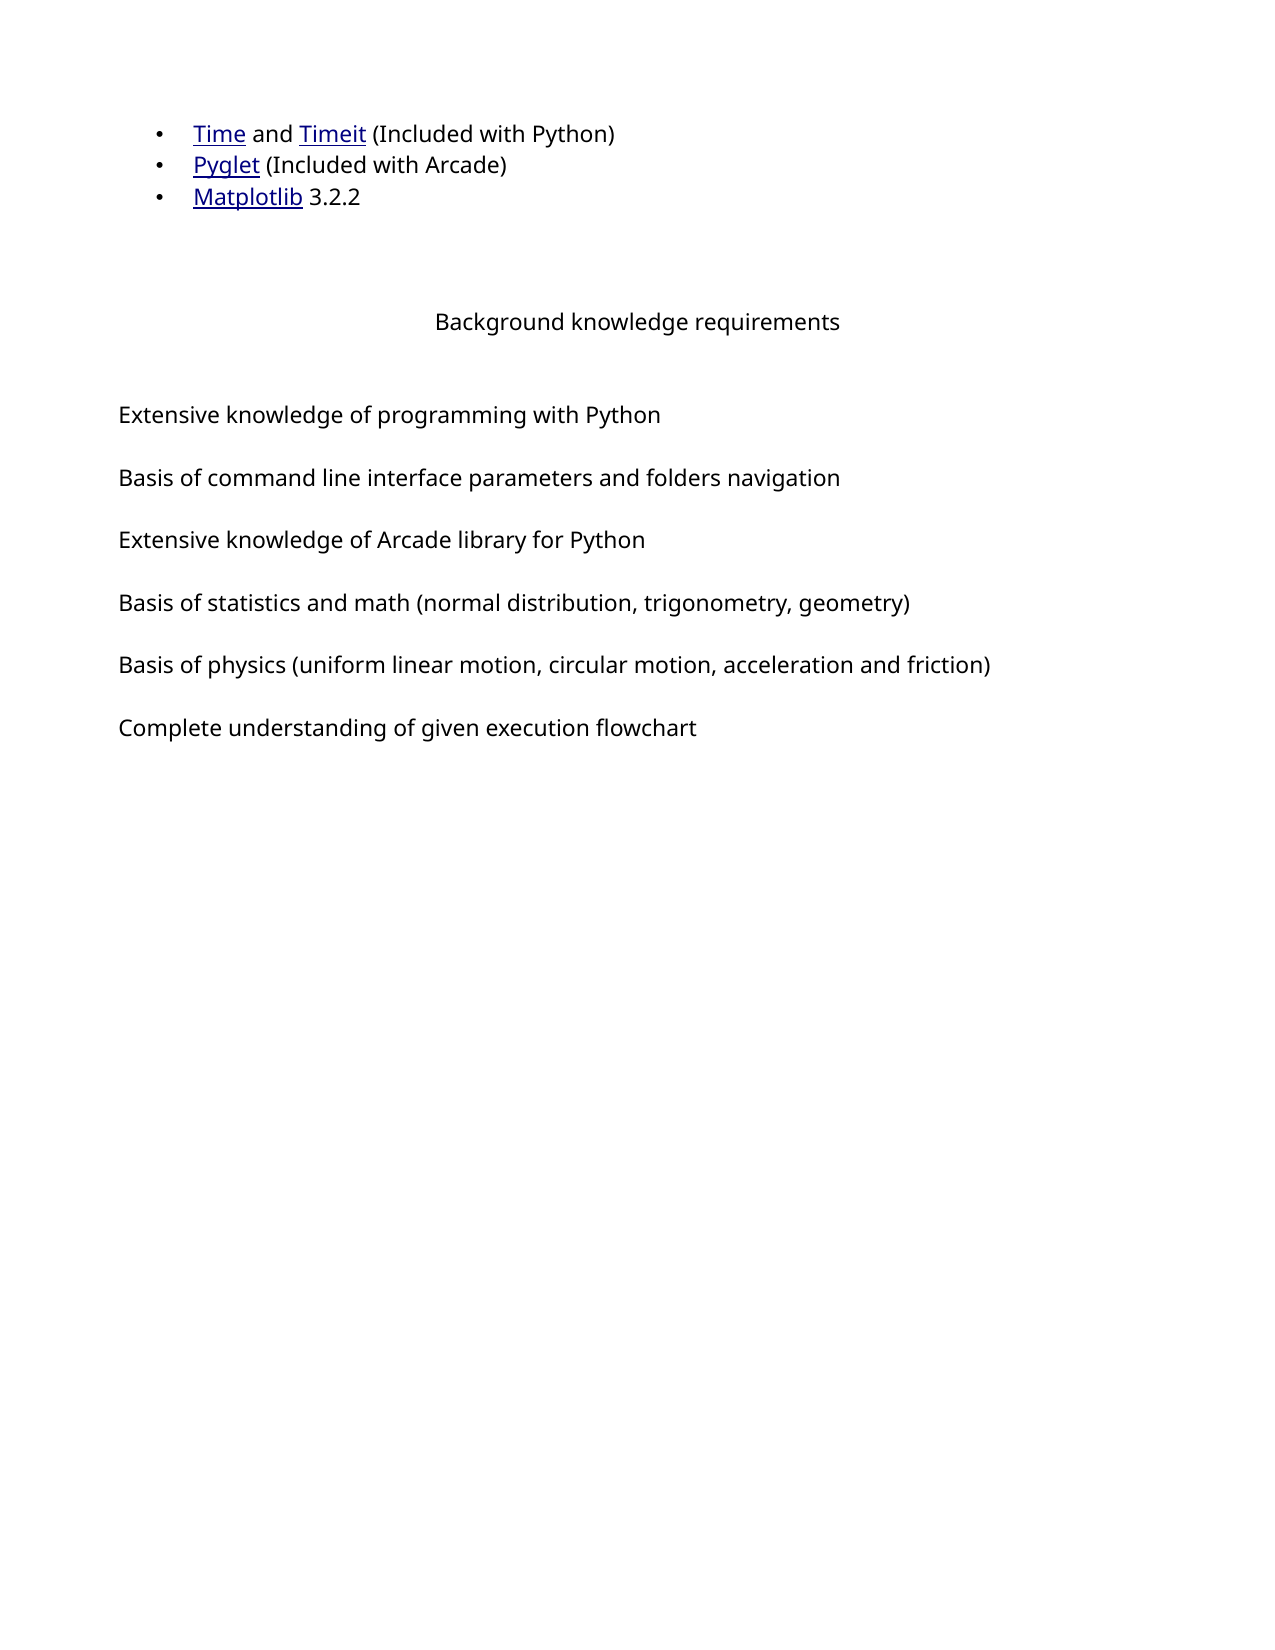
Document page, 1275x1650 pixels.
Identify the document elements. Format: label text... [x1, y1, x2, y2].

list Matplotlib 3.2.2 [156, 181, 1157, 212]
text Extensive knowledge of programming with Python [118, 399, 1157, 431]
text Basis of physics (uniform linear motion, circular motion, acceleration and friction) [118, 649, 1157, 681]
list Time and Timeit (Included with Python) [156, 118, 1157, 149]
text Basis of statistics and math (normal distribution, trigonometry, geometry) [118, 587, 1157, 618]
text Background knowledge requirements [118, 306, 1157, 337]
list Pyglet (Included with Arcade) [156, 149, 1157, 181]
text Extensive knowledge of Arcade library for Python [118, 524, 1157, 556]
text Basis of command line interface parameters and folders navigation [118, 462, 1157, 493]
text Complete understanding of given execution flowchart [118, 712, 1157, 743]
